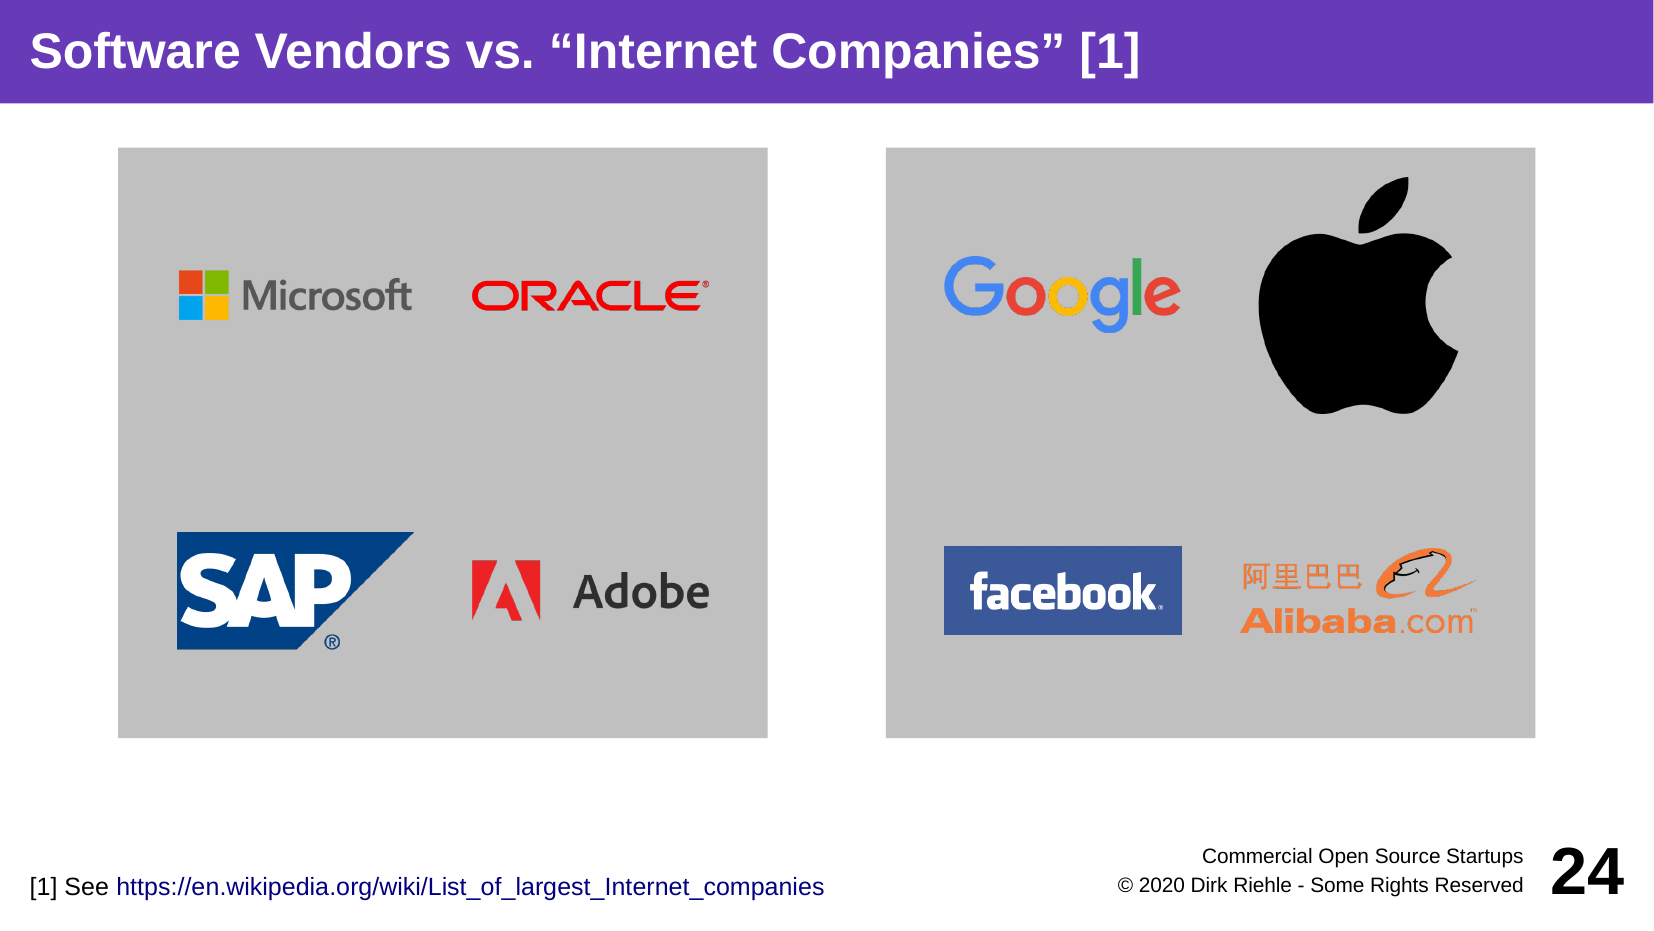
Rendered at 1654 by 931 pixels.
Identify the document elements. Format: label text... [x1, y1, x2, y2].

picture [944, 177, 1182, 414]
picture [472, 472, 709, 709]
picture [472, 177, 709, 414]
picture [944, 472, 1182, 709]
title Software Vendors vs. “Internet Companies” [1] [0, 0, 1654, 104]
picture [1240, 472, 1477, 709]
text_box [118, 147, 768, 739]
picture [177, 472, 414, 709]
text_box [885, 147, 1536, 739]
picture [1240, 177, 1477, 414]
picture [177, 177, 414, 414]
text_box [1] See https://en.wikipedia.org/wiki/List_of_largest_Internet_companies [0, 812, 1182, 931]
